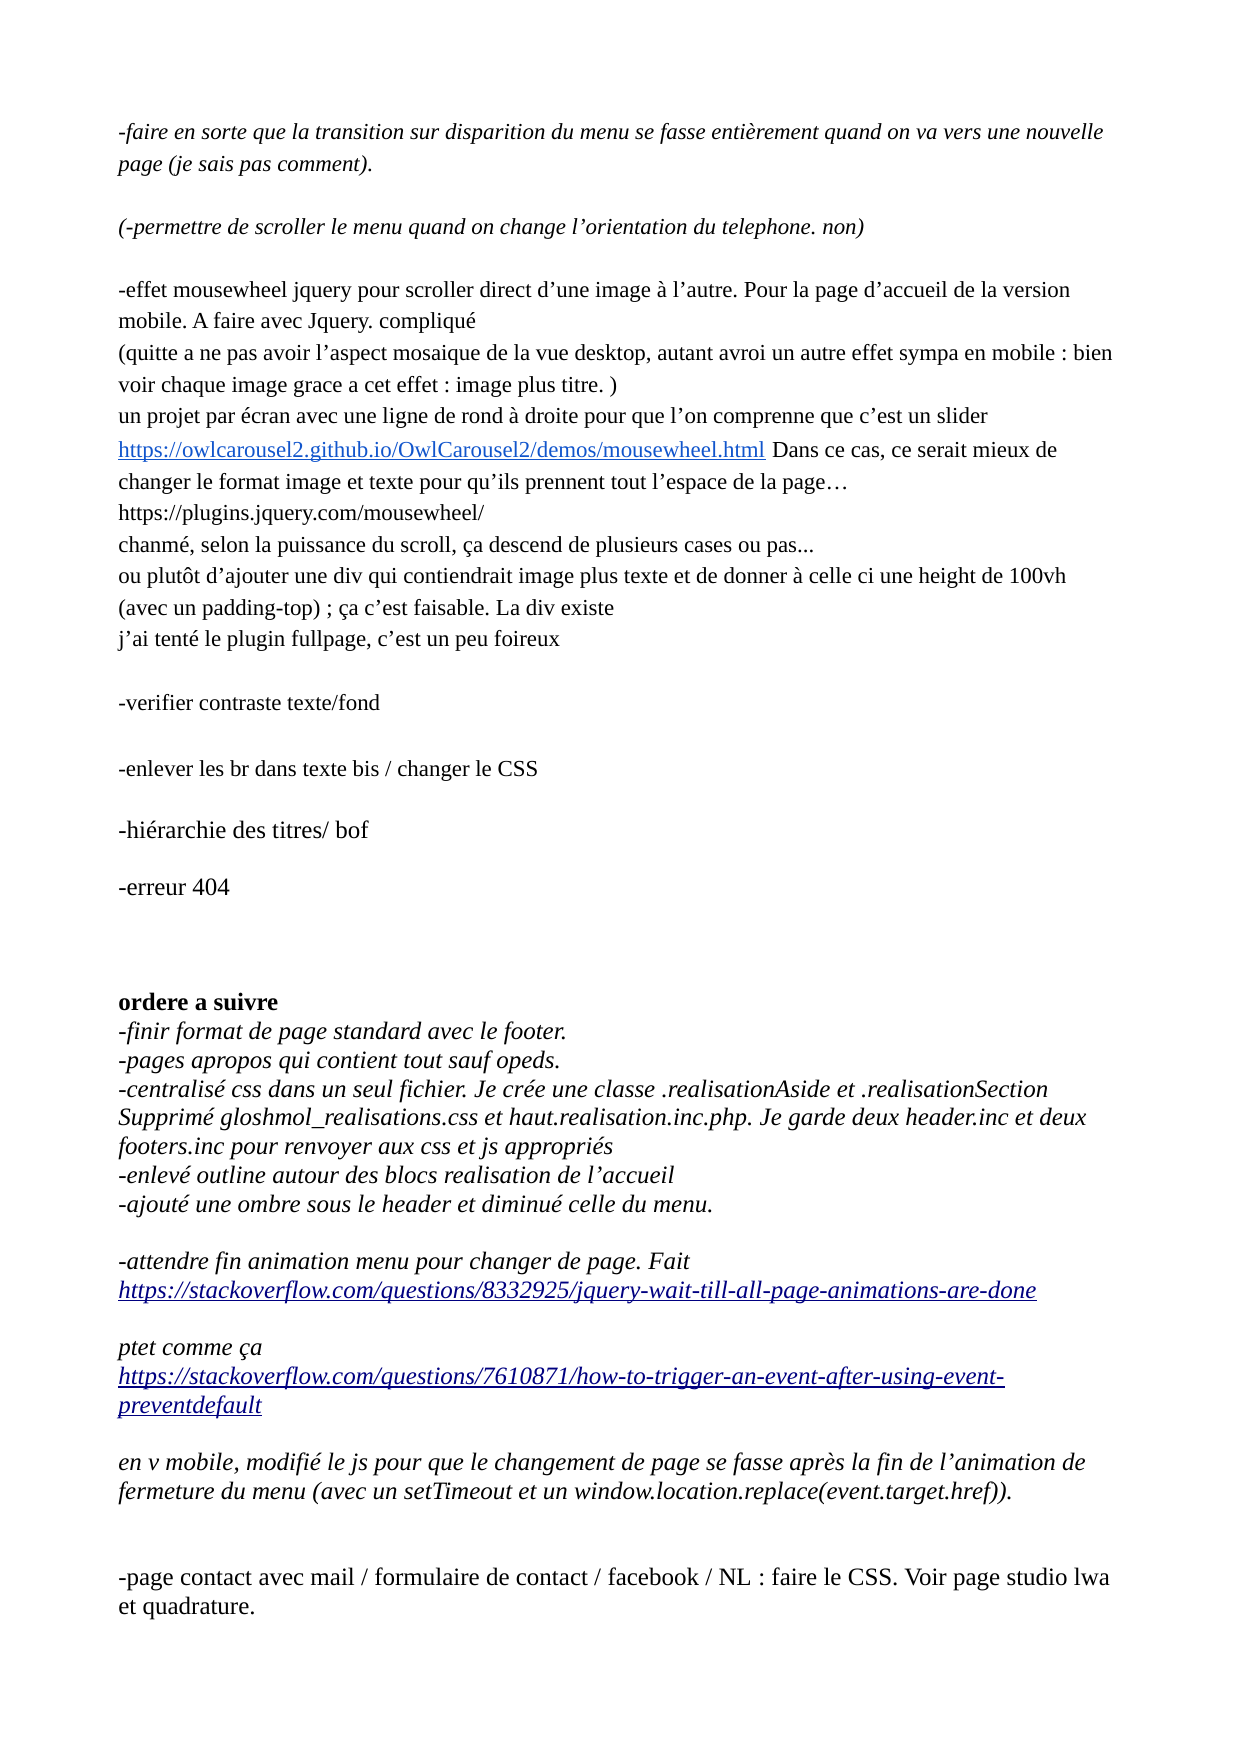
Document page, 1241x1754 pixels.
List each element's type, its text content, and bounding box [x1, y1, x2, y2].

text -hiérarchie des titres/ bof [118, 815, 1122, 844]
text -verifier contraste texte/fond [118, 689, 1122, 715]
text -finir format de page standard avec le footer. [118, 1016, 1122, 1045]
text en v mobile, modifié le js pour que le changement de page se fasse après la fin de l’animation de fermeture du menu (avec un setTimeout et un window.location.replace(event.target.href)). [118, 1447, 1122, 1505]
text ordere a suivre [118, 987, 1122, 1016]
text -erreur 404 [118, 872, 1122, 901]
text (-permettre de scroller le menu quand on change l’orientation du telephone. non) [118, 213, 1122, 239]
text -faire en sorte que la transition sur disparition du menu se fasse entièrement quand on va vers une nouvelle page (je sais pas comment). [118, 118, 1122, 176]
text -enlevé outline autour des blocs realisation de l’accueil [118, 1160, 1122, 1189]
text chanmé, selon la puissance du scroll, ça descend de plusieurs cases ou pas... [118, 531, 1122, 557]
text -page contact avec mail / formulaire de contact / facebook / NL : faire le CSS. Voir page studio lwa [118, 1562, 1122, 1591]
text -attendre fin animation menu pour changer de page. Fait [118, 1246, 1122, 1275]
text -centralisé css dans un seul fichier. Je crée une classe .realisationAside et .realisationSection Supprimé gloshmol_realisations.css et haut.realisation.inc.php. Je garde deux header.inc et deux footers.inc pour renvoyer aux css et js appropriés [118, 1074, 1122, 1160]
text -ajouté une ombre sous le header et diminué celle du menu. [118, 1189, 1122, 1217]
text https://owlcarousel2.github.io/OwlCarousel2/demos/mousewheel.html Dans ce cas, ce serait mieux de changer le format image et texte pour qu’ils prennent tout l’espace de la page… [118, 434, 1122, 494]
text -effet mousewheel jquery pour scroller direct d’une image à l’autre. Pour la page d’accueil de la version mobile. A faire avec Jquery. compliqué [118, 276, 1122, 334]
text et quadrature. [118, 1591, 1122, 1620]
text ptet comme ça [118, 1332, 1122, 1361]
text (quitte a ne pas avoir l’aspect mosaique de la vue desktop, autant avroi un autre effet sympa en mobile : bien voir chaque image grace a cet effet : image plus titre. ) [118, 339, 1122, 397]
text j’ai tenté le plugin fullpage, c’est un peu foireux [118, 626, 1122, 652]
text un projet par écran avec une ligne de rond à droite pour que l’on comprenne que c’est un slider [118, 402, 1122, 428]
text -enlever les br dans texte bis / changer le CSS [118, 755, 1122, 781]
text https://stackoverflow.com/questions/8332925/jquery-wait-till-all-page-animations-are-done [118, 1275, 1122, 1304]
text ou plutôt d’ajouter une div qui contiendrait image plus texte et de donner à celle ci une height de 100vh (avec un padding-top) ; ça c’est faisable. La div existe [118, 562, 1122, 620]
text https://stackoverflow.com/questions/7610871/how-to-trigger-an-event-after-using-event-preventdefault [118, 1361, 1122, 1419]
text https://plugins.jquery.com/mousewheel/ [118, 499, 1122, 526]
text -pages apropos qui contient tout sauf opeds. [118, 1045, 1122, 1074]
